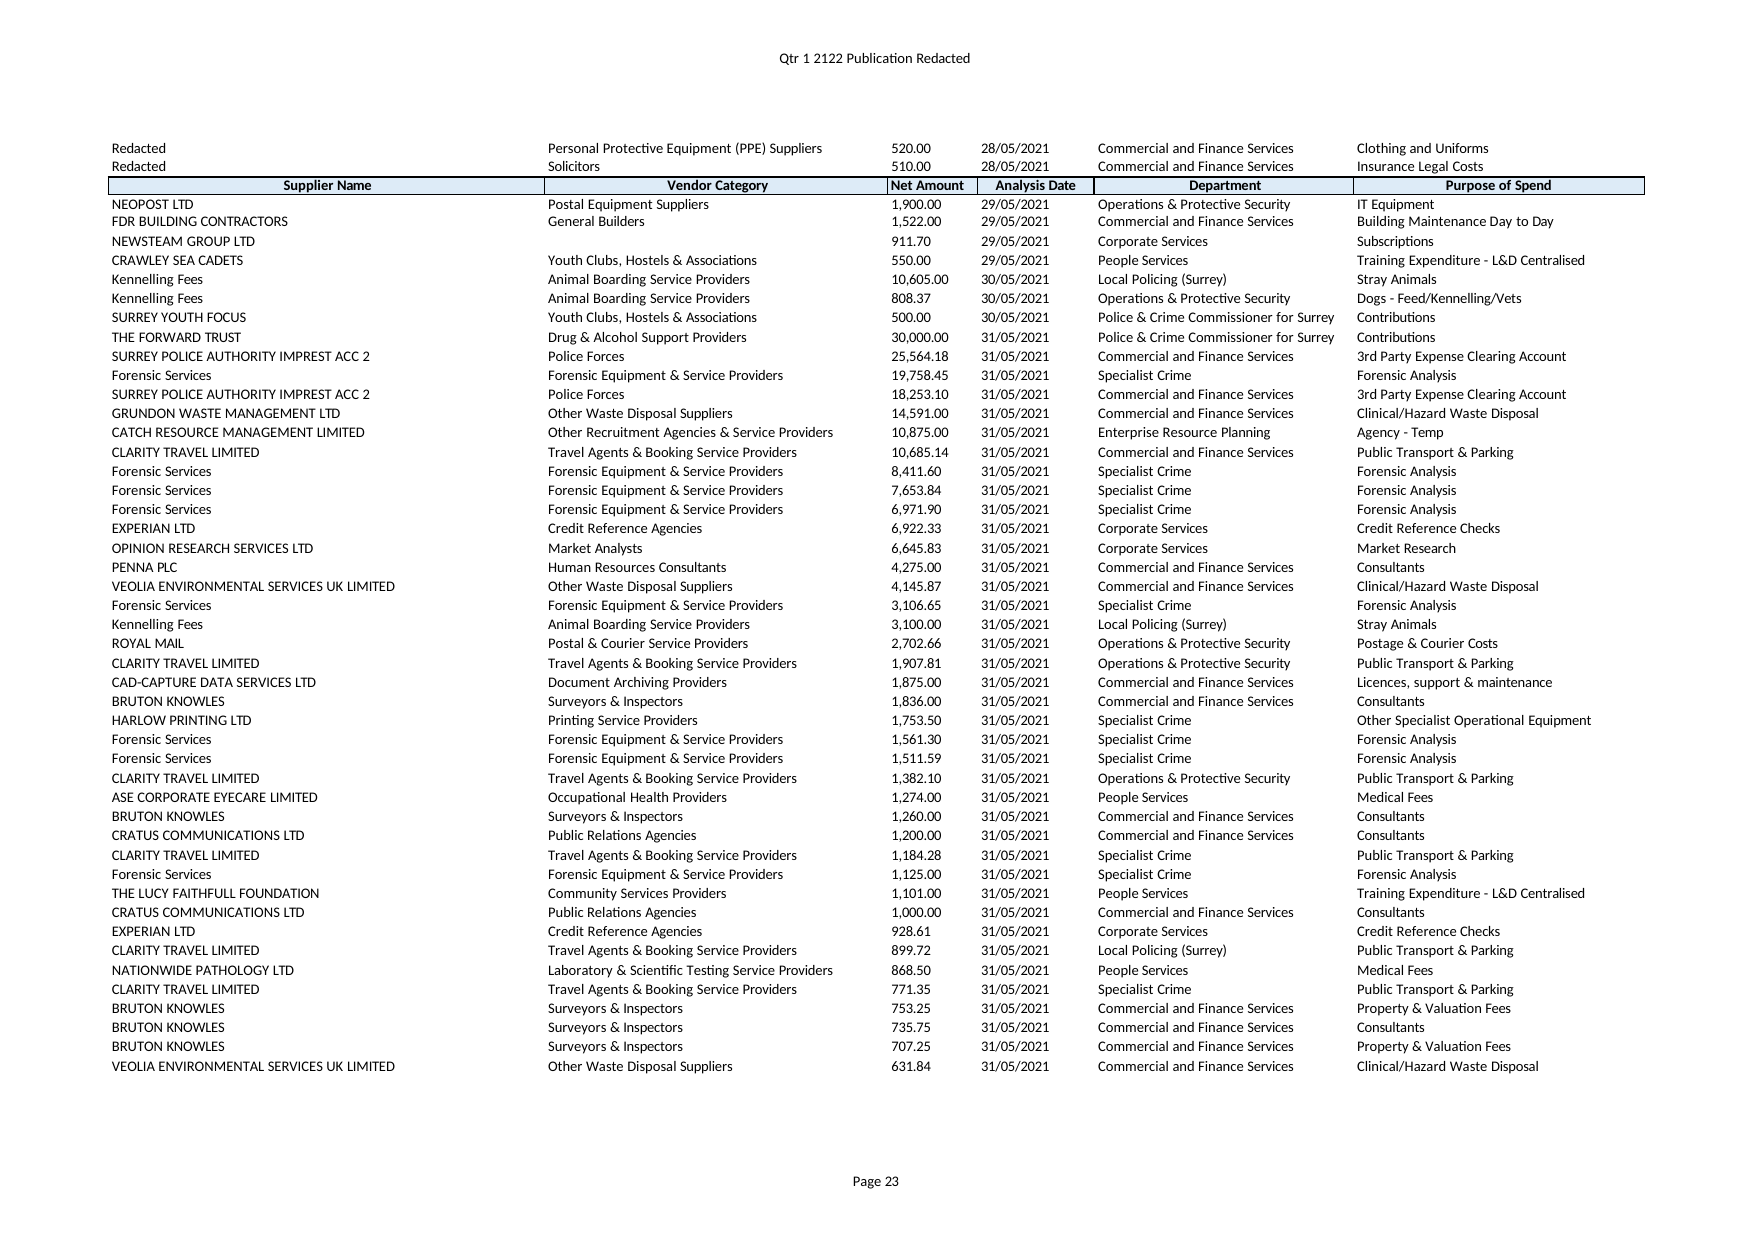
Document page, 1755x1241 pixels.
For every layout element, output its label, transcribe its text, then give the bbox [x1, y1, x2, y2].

table_cell People Services [1094, 252, 1353, 271]
table_cell Contributions [1353, 309, 1644, 328]
table_cell Specialist Crime [1094, 482, 1353, 501]
table_cell 31/05/2021 [977, 348, 1094, 367]
table_cell 510.00 [888, 159, 977, 176]
table_cell Commercial and Finance Services [1094, 405, 1353, 424]
table_cell 899.72 [888, 942, 977, 961]
table_cell Forensic Analysis [1353, 597, 1644, 616]
table_cell Commercial and Finance Services [1094, 443, 1353, 462]
table_cell Forensic Analysis [1353, 501, 1644, 520]
table_cell Credit Reference Checks [1353, 923, 1644, 942]
table_cell 31/05/2021 [977, 980, 1094, 999]
table_cell 1,875.00 [888, 674, 977, 693]
table_cell Travel Agents & Booking Service Providers [545, 846, 888, 865]
table_cell 30/05/2021 [977, 271, 1094, 290]
table_cell Redacted [108, 159, 544, 176]
table_cell Commercial and Finance Services [1094, 904, 1353, 923]
table_cell Training Expenditure - L&D Centralised [1353, 885, 1644, 904]
table_cell Personal Protective Equipment (PPE) Suppliers [545, 140, 888, 159]
table_header Vendor Category [545, 178, 887, 194]
table_cell 31/05/2021 [977, 693, 1094, 712]
table_cell Public Transport & Parking [1353, 443, 1644, 462]
table_cell Corporate Services [1094, 923, 1353, 942]
table_cell Enterprise Resource Planning [1094, 424, 1353, 443]
table_cell THE LUCY FAITHFULL FOUNDATION [108, 885, 544, 904]
table_cell Other Waste Disposal Suppliers [545, 1057, 888, 1076]
table_cell 31/05/2021 [977, 328, 1094, 347]
table_cell Travel Agents & Booking Service Providers [545, 770, 888, 789]
table_cell 10,605.00 [888, 271, 977, 290]
table_cell Commercial and Finance Services [1094, 808, 1353, 827]
table_cell Licences, support & maintenance [1353, 674, 1644, 693]
table_cell 550.00 [888, 252, 977, 271]
table_cell Occupational Health Providers [545, 789, 888, 808]
table_cell NEOPOST LTD [108, 195, 544, 213]
table_cell Forensic Analysis [1353, 482, 1644, 501]
table_cell 1,561.30 [888, 731, 977, 750]
table_cell Property & Valuation Fees [1353, 1000, 1644, 1019]
table_cell Public Transport & Parking [1353, 846, 1644, 865]
table_cell CLARITY TRAVEL LIMITED [108, 980, 544, 999]
table_cell 3,100.00 [888, 616, 977, 635]
table_cell 1,753.50 [888, 712, 977, 731]
table_cell Local Policing (Surrey) [1094, 271, 1353, 290]
table_cell Other Specialist Operational Equipment [1353, 712, 1644, 731]
table_cell 6,971.90 [888, 501, 977, 520]
table_cell 31/05/2021 [977, 827, 1094, 846]
table_cell BRUTON KNOWLES [108, 1019, 544, 1038]
table_cell Agency - Temp [1353, 424, 1644, 443]
table_cell Forensic Analysis [1353, 731, 1644, 750]
table_cell 31/05/2021 [977, 904, 1094, 923]
table_cell 31/05/2021 [977, 923, 1094, 942]
table_cell Subscriptions [1353, 233, 1644, 252]
table_cell 31/05/2021 [977, 1000, 1094, 1019]
table_cell Commercial and Finance Services [1094, 1057, 1353, 1076]
table_cell Commercial and Finance Services [1094, 1038, 1353, 1057]
table_cell People Services [1094, 961, 1353, 980]
table_cell Forensic Analysis [1353, 750, 1644, 769]
table_cell 6,922.33 [888, 520, 977, 539]
table_cell GRUNDON WASTE MANAGEMENT LTD [108, 405, 544, 424]
table_cell CLARITY TRAVEL LIMITED [108, 443, 544, 462]
table_cell ASE CORPORATE EYECARE LIMITED [108, 789, 544, 808]
table_cell Building Maintenance Day to Day [1353, 213, 1644, 232]
table_cell 31/05/2021 [977, 1057, 1094, 1076]
table_cell Commercial and Finance Services [1094, 348, 1353, 367]
table_cell CRATUS COMMUNICATIONS LTD [108, 904, 544, 923]
table_cell Stray Animals [1353, 271, 1644, 290]
table_cell Public Transport & Parking [1353, 980, 1644, 999]
table_cell EXPERIAN LTD [108, 923, 544, 942]
table_cell 4,275.00 [888, 559, 977, 578]
table_cell Forensic Equipment & Service Providers [545, 750, 888, 769]
table_cell 31/05/2021 [977, 559, 1094, 578]
table_cell Corporate Services [1094, 520, 1353, 539]
table_cell Consultants [1353, 904, 1644, 923]
table_cell 1,101.00 [888, 885, 977, 904]
table_cell 31/05/2021 [977, 808, 1094, 827]
table_cell 31/05/2021 [977, 1019, 1094, 1038]
table_cell 31/05/2021 [977, 1038, 1094, 1057]
table_cell 3rd Party Expense Clearing Account [1353, 386, 1644, 405]
table_cell 19,758.45 [888, 367, 977, 386]
table_cell 31/05/2021 [977, 578, 1094, 597]
table_cell Other Waste Disposal Suppliers [545, 578, 888, 597]
table_cell Public Transport & Parking [1353, 770, 1644, 789]
table_cell 31/05/2021 [977, 674, 1094, 693]
table_cell Forensic Services [108, 865, 544, 884]
table_cell 31/05/2021 [977, 424, 1094, 443]
table_cell Public Transport & Parking [1353, 942, 1644, 961]
table_cell 2,702.66 [888, 635, 977, 654]
table_cell Laboratory & Scientific Testing Service Providers [545, 961, 888, 980]
table_cell Forensic Services [108, 731, 544, 750]
table_cell Kennelling Fees [108, 290, 544, 309]
table_cell CRATUS COMMUNICATIONS LTD [108, 827, 544, 846]
table_cell Document Archiving Providers [545, 674, 888, 693]
table_cell Surveyors & Inspectors [545, 693, 888, 712]
table_cell 31/05/2021 [977, 367, 1094, 386]
table_cell Surveyors & Inspectors [545, 1019, 888, 1038]
table_cell NEWSTEAM GROUP LTD [108, 233, 544, 252]
table_cell Commercial and Finance Services [1094, 1000, 1353, 1019]
table_cell 28/05/2021 [977, 140, 1094, 159]
table_cell Consultants [1353, 1019, 1644, 1038]
table_cell Forensic Services [108, 367, 544, 386]
table_cell 8,411.60 [888, 463, 977, 482]
table_cell 1,836.00 [888, 693, 977, 712]
table_cell Travel Agents & Booking Service Providers [545, 980, 888, 999]
table_cell 31/05/2021 [977, 520, 1094, 539]
table_cell Postage & Courier Costs [1353, 635, 1644, 654]
table_cell Solicitors [545, 159, 888, 176]
table_cell Commercial and Finance Services [1094, 559, 1353, 578]
table_cell 31/05/2021 [977, 635, 1094, 654]
table_cell 1,260.00 [888, 808, 977, 827]
table_cell 3,106.65 [888, 597, 977, 616]
table_cell Commercial and Finance Services [1094, 213, 1353, 232]
table_cell Specialist Crime [1094, 731, 1353, 750]
table_cell HARLOW PRINTING LTD [108, 712, 544, 731]
table_cell 28/05/2021 [977, 159, 1094, 176]
table_cell 31/05/2021 [977, 597, 1094, 616]
table_cell CRAWLEY SEA CADETS [108, 252, 544, 271]
table_header Supplier Name [109, 178, 544, 194]
table_cell Commercial and Finance Services [1094, 674, 1353, 693]
table_cell 1,274.00 [888, 789, 977, 808]
table_cell 1,184.28 [888, 846, 977, 865]
table_cell Postal & Courier Service Providers [545, 635, 888, 654]
table_cell Forensic Equipment & Service Providers [545, 367, 888, 386]
table_cell Operations & Protective Security [1094, 195, 1353, 213]
table_cell Specialist Crime [1094, 980, 1353, 999]
table_cell CLARITY TRAVEL LIMITED [108, 770, 544, 789]
table_cell OPINION RESEARCH SERVICES LTD [108, 539, 544, 558]
table_cell SURREY YOUTH FOCUS [108, 309, 544, 328]
table_cell CATCH RESOURCE MANAGEMENT LIMITED [108, 424, 544, 443]
table_cell CLARITY TRAVEL LIMITED [108, 942, 544, 961]
table_cell NATIONWIDE PATHOLOGY LTD [108, 961, 544, 980]
table_header Department [1095, 178, 1353, 194]
table_cell 31/05/2021 [977, 482, 1094, 501]
table_cell People Services [1094, 789, 1353, 808]
table_cell Consultants [1353, 693, 1644, 712]
table_header Purpose of Spend [1354, 178, 1644, 194]
table_cell 31/05/2021 [977, 501, 1094, 520]
table_cell Commercial and Finance Services [1094, 386, 1353, 405]
table_cell Printing Service Providers [545, 712, 888, 731]
table_cell 30/05/2021 [977, 290, 1094, 309]
table_cell Clothing and Uniforms [1353, 140, 1644, 159]
table_cell Surveyors & Inspectors [545, 1000, 888, 1019]
table_cell Specialist Crime [1094, 750, 1353, 769]
table_cell FDR BUILDING CONTRACTORS [108, 213, 544, 232]
table_cell Operations & Protective Security [1094, 290, 1353, 309]
table_cell Clinical/Hazard Waste Disposal [1353, 1057, 1644, 1076]
table_cell BRUTON KNOWLES [108, 1000, 544, 1019]
table_cell Other Recruitment Agencies & Service Providers [545, 424, 888, 443]
table_cell 735.75 [888, 1019, 977, 1038]
table_cell 29/05/2021 [977, 252, 1094, 271]
table_cell Forensic Services [108, 482, 544, 501]
table_cell BRUTON KNOWLES [108, 1038, 544, 1057]
table_cell 30,000.00 [888, 328, 977, 347]
table_cell Forensic Services [108, 750, 544, 769]
table_cell 31/05/2021 [977, 463, 1094, 482]
table_cell Commercial and Finance Services [1094, 578, 1353, 597]
table_cell Public Transport & Parking [1353, 654, 1644, 673]
table_cell 29/05/2021 [977, 213, 1094, 232]
table_cell Kennelling Fees [108, 271, 544, 290]
table_cell Specialist Crime [1094, 367, 1353, 386]
table_cell Specialist Crime [1094, 846, 1353, 865]
table_cell 911.70 [888, 233, 977, 252]
table_cell 10,875.00 [888, 424, 977, 443]
table_cell Travel Agents & Booking Service Providers [545, 443, 888, 462]
table_cell 1,125.00 [888, 865, 977, 884]
table_cell Credit Reference Checks [1353, 520, 1644, 539]
table_cell Commercial and Finance Services [1094, 693, 1353, 712]
table_cell Operations & Protective Security [1094, 770, 1353, 789]
table_cell Forensic Equipment & Service Providers [545, 731, 888, 750]
table_cell 1,382.10 [888, 770, 977, 789]
table_cell 753.25 [888, 1000, 977, 1019]
table_cell Human Resources Consultants [545, 559, 888, 578]
table_cell Police Forces [545, 348, 888, 367]
table_cell 31/05/2021 [977, 443, 1094, 462]
table_cell Animal Boarding Service Providers [545, 290, 888, 309]
table_cell Corporate Services [1094, 233, 1353, 252]
table_cell Specialist Crime [1094, 865, 1353, 884]
table_cell IT Equipment [1353, 195, 1644, 213]
table_cell SURREY POLICE AUTHORITY IMPREST ACC 2 [108, 348, 544, 367]
table_cell Dogs - Feed/Kennelling/Vets [1353, 290, 1644, 309]
table_cell Commercial and Finance Services [1094, 827, 1353, 846]
table_cell 7,653.84 [888, 482, 977, 501]
table_cell Redacted [108, 140, 544, 159]
table_cell Travel Agents & Booking Service Providers [545, 654, 888, 673]
table_cell VEOLIA ENVIRONMENTAL SERVICES UK LIMITED [108, 578, 544, 597]
table_cell Community Services Providers [545, 885, 888, 904]
table_cell Local Policing (Surrey) [1094, 942, 1353, 961]
table_cell 4,145.87 [888, 578, 977, 597]
table_cell Forensic Equipment & Service Providers [545, 501, 888, 520]
table_cell Police & Crime Commissioner for Surrey [1094, 309, 1353, 328]
table_cell 1,000.00 [888, 904, 977, 923]
table_cell [545, 233, 888, 252]
table_cell Animal Boarding Service Providers [545, 271, 888, 290]
table_cell 500.00 [888, 309, 977, 328]
table_cell Specialist Crime [1094, 597, 1353, 616]
table_cell 31/05/2021 [977, 731, 1094, 750]
table_cell Forensic Analysis [1353, 463, 1644, 482]
table_cell Forensic Analysis [1353, 865, 1644, 884]
table_cell 1,907.81 [888, 654, 977, 673]
table_cell Forensic Analysis [1353, 367, 1644, 386]
table_cell 6,645.83 [888, 539, 977, 558]
table_cell General Builders [545, 213, 888, 232]
table_cell Consultants [1353, 559, 1644, 578]
table_cell Postal Equipment Suppliers [545, 195, 888, 213]
table_cell Market Research [1353, 539, 1644, 558]
table_cell 31/05/2021 [977, 539, 1094, 558]
table_cell SURREY POLICE AUTHORITY IMPREST ACC 2 [108, 386, 544, 405]
table_cell Medical Fees [1353, 789, 1644, 808]
table_cell Kennelling Fees [108, 616, 544, 635]
table_cell 1,200.00 [888, 827, 977, 846]
table_cell 808.37 [888, 290, 977, 309]
table_cell EXPERIAN LTD [108, 520, 544, 539]
table_cell 1,511.59 [888, 750, 977, 769]
table_cell Commercial and Finance Services [1094, 159, 1353, 176]
table_cell Travel Agents & Booking Service Providers [545, 942, 888, 961]
table_cell Surveyors & Inspectors [545, 1038, 888, 1057]
table_header Net Amount [888, 178, 977, 194]
table_cell Credit Reference Agencies [545, 923, 888, 942]
table_cell 1,900.00 [888, 195, 977, 213]
table_cell Corporate Services [1094, 539, 1353, 558]
table_cell ROYAL MAIL [108, 635, 544, 654]
table_cell 31/05/2021 [977, 750, 1094, 769]
table_cell Forensic Equipment & Service Providers [545, 865, 888, 884]
table_cell Police & Crime Commissioner for Surrey [1094, 328, 1353, 347]
table_cell Operations & Protective Security [1094, 654, 1353, 673]
table_cell PENNA PLC [108, 559, 544, 578]
table_cell 10,685.14 [888, 443, 977, 462]
table_cell 31/05/2021 [977, 616, 1094, 635]
table_cell Forensic Equipment & Service Providers [545, 597, 888, 616]
table_header Analysis Date [978, 178, 1093, 194]
table_cell Forensic Equipment & Service Providers [545, 482, 888, 501]
table_cell 31/05/2021 [977, 961, 1094, 980]
table_cell Stray Animals [1353, 616, 1644, 635]
table_cell Specialist Crime [1094, 501, 1353, 520]
table_cell Youth Clubs, Hostels & Associations [545, 252, 888, 271]
table_cell Animal Boarding Service Providers [545, 616, 888, 635]
table_cell 29/05/2021 [977, 233, 1094, 252]
table_cell People Services [1094, 885, 1353, 904]
table_cell 31/05/2021 [977, 386, 1094, 405]
table_cell CAD-CAPTURE DATA SERVICES LTD [108, 674, 544, 693]
table_cell 31/05/2021 [977, 846, 1094, 865]
table_cell Other Waste Disposal Suppliers [545, 405, 888, 424]
table_cell Forensic Equipment & Service Providers [545, 463, 888, 482]
table_cell Operations & Protective Security [1094, 635, 1353, 654]
table_cell Forensic Services [108, 501, 544, 520]
table_cell 31/05/2021 [977, 789, 1094, 808]
table_cell 25,564.18 [888, 348, 977, 367]
table_cell Youth Clubs, Hostels & Associations [545, 309, 888, 328]
table_cell BRUTON KNOWLES [108, 808, 544, 827]
table_cell Training Expenditure - L&D Centralised [1353, 252, 1644, 271]
table_cell 3rd Party Expense Clearing Account [1353, 348, 1644, 367]
table_cell 928.61 [888, 923, 977, 942]
table_cell Consultants [1353, 808, 1644, 827]
table_cell Local Policing (Surrey) [1094, 616, 1353, 635]
table_cell Clinical/Hazard Waste Disposal [1353, 578, 1644, 597]
table_cell Commercial and Finance Services [1094, 140, 1353, 159]
table_cell 520.00 [888, 140, 977, 159]
table_cell Public Relations Agencies [545, 904, 888, 923]
table_cell 31/05/2021 [977, 885, 1094, 904]
table_cell 31/05/2021 [977, 712, 1094, 731]
table_cell 29/05/2021 [977, 195, 1094, 213]
table_cell Contributions [1353, 328, 1644, 347]
table_cell Property & Valuation Fees [1353, 1038, 1644, 1057]
table_cell 31/05/2021 [977, 405, 1094, 424]
table_cell Commercial and Finance Services [1094, 1019, 1353, 1038]
table_cell Credit Reference Agencies [545, 520, 888, 539]
table_cell 31/05/2021 [977, 654, 1094, 673]
table_cell Specialist Crime [1094, 712, 1353, 731]
table_cell VEOLIA ENVIRONMENTAL SERVICES UK LIMITED [108, 1057, 544, 1076]
table_cell Forensic Services [108, 463, 544, 482]
table_cell Surveyors & Inspectors [545, 808, 888, 827]
table_cell THE FORWARD TRUST [108, 328, 544, 347]
table_cell Public Relations Agencies [545, 827, 888, 846]
table_cell Medical Fees [1353, 961, 1644, 980]
table_cell 31/05/2021 [977, 942, 1094, 961]
table_cell Consultants [1353, 827, 1644, 846]
table_cell 18,253.10 [888, 386, 977, 405]
table_cell 31/05/2021 [977, 865, 1094, 884]
table_cell Forensic Services [108, 597, 544, 616]
table_cell Drug & Alcohol Support Providers [545, 328, 888, 347]
table_cell Insurance Legal Costs [1353, 159, 1644, 176]
table_cell 868.50 [888, 961, 977, 980]
table_cell BRUTON KNOWLES [108, 693, 544, 712]
table_cell 771.35 [888, 980, 977, 999]
table_cell CLARITY TRAVEL LIMITED [108, 846, 544, 865]
table_cell 1,522.00 [888, 213, 977, 232]
table_cell 30/05/2021 [977, 309, 1094, 328]
table_cell Specialist Crime [1094, 463, 1353, 482]
table_cell Market Analysts [545, 539, 888, 558]
table_cell CLARITY TRAVEL LIMITED [108, 654, 544, 673]
table_cell 14,591.00 [888, 405, 977, 424]
table_cell Clinical/Hazard Waste Disposal [1353, 405, 1644, 424]
table_cell Police Forces [545, 386, 888, 405]
table_cell 707.25 [888, 1038, 977, 1057]
table_cell 31/05/2021 [977, 770, 1094, 789]
table_cell 631.84 [888, 1057, 977, 1076]
